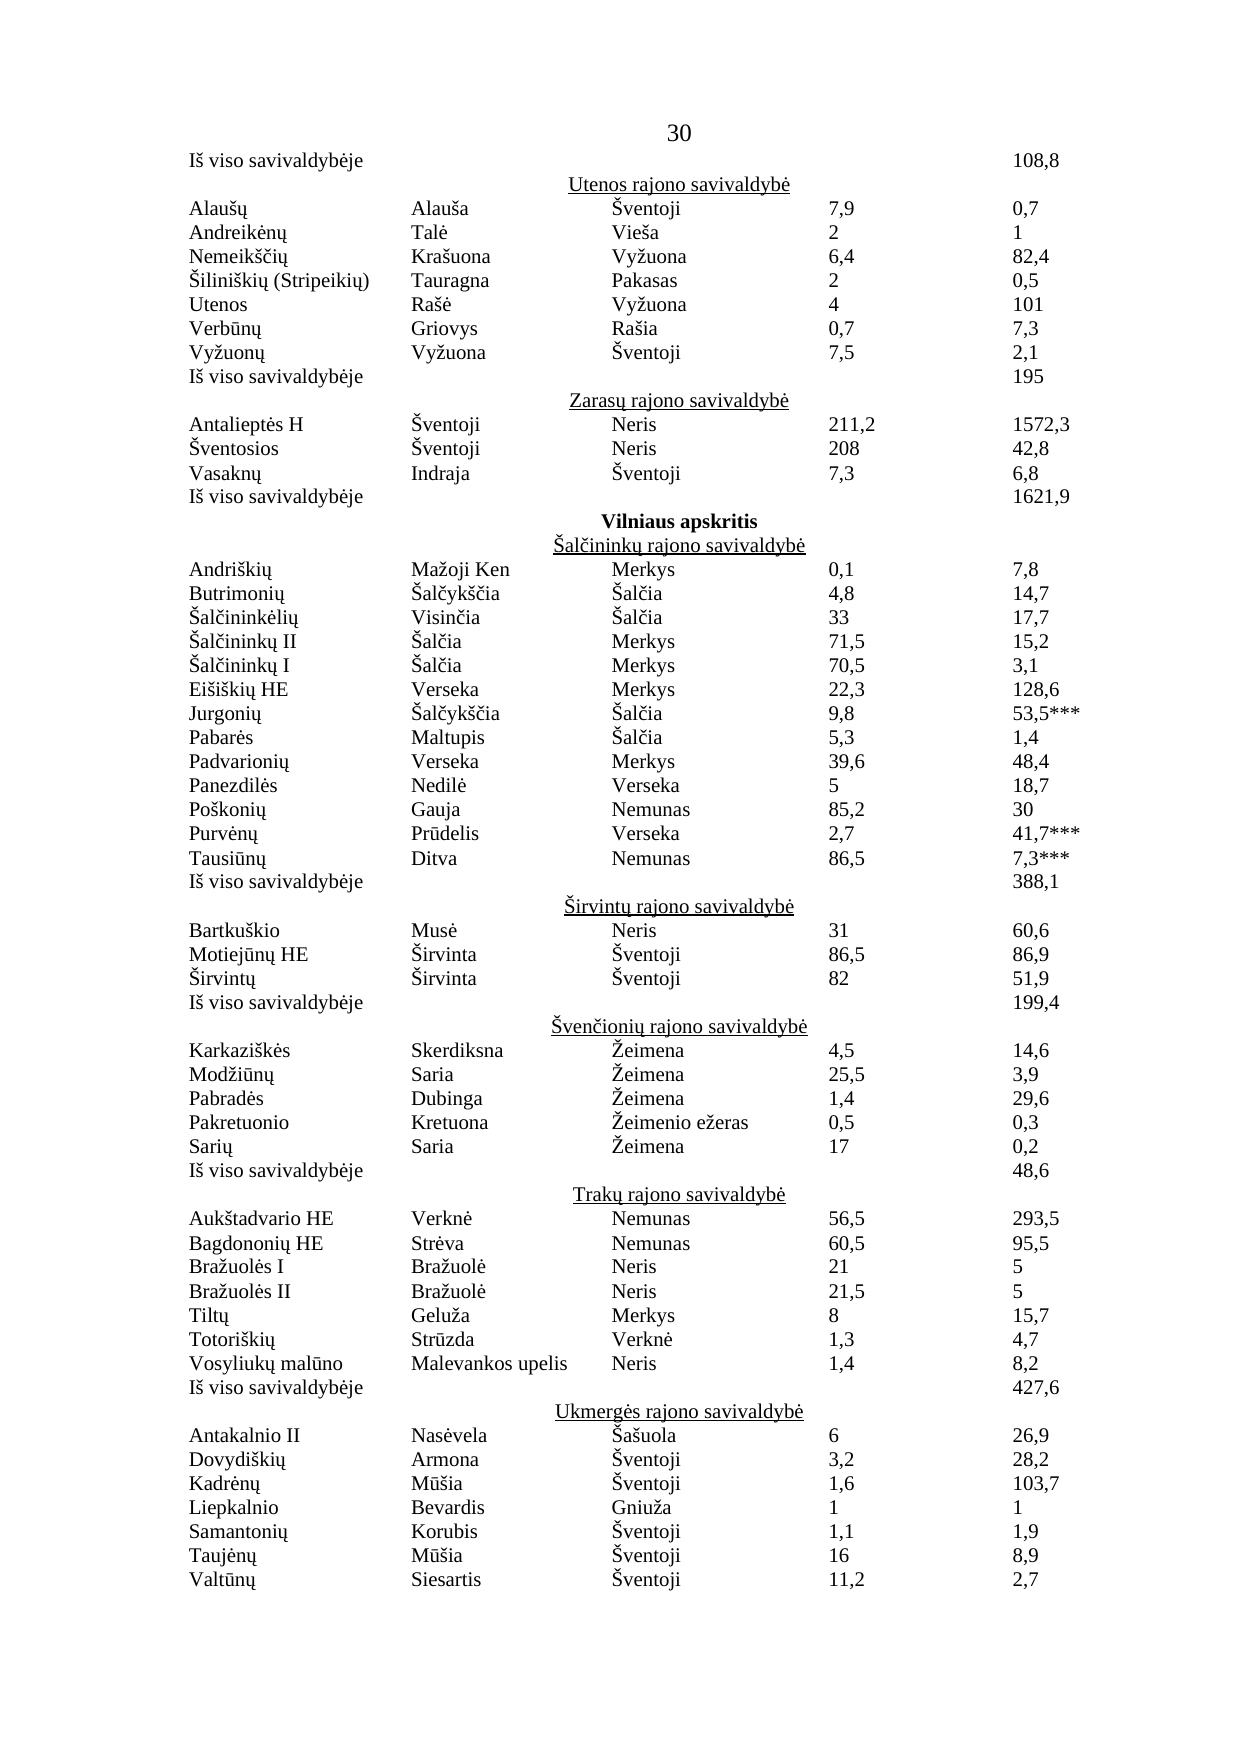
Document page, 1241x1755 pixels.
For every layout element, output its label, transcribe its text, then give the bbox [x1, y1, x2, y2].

table_cell Vyžuona [600, 244, 817, 268]
table_cell Sarių [177, 1134, 399, 1158]
table_cell 82,4 [1001, 244, 1181, 268]
table_cell 11,2 [817, 1567, 1001, 1591]
table_cell Kadrėnų [177, 1471, 399, 1495]
table_cell Pabradės [177, 1086, 399, 1110]
table_cell Širvintų rajono savivaldybė [177, 894, 1181, 918]
table_cell 60,5 [817, 1230, 1001, 1254]
table_cell Talė [400, 220, 600, 244]
table_cell 1,3 [817, 1327, 1001, 1351]
table_cell 8,2 [1001, 1351, 1181, 1375]
table_cell 5,3 [817, 725, 1001, 749]
table_cell 1 [1001, 220, 1181, 244]
table_cell 9,8 [817, 701, 1001, 725]
table_cell Vieša [600, 220, 817, 244]
table_cell 5 [817, 773, 1001, 797]
table_cell Merkys [600, 557, 817, 581]
table_cell Jurgonių [177, 701, 399, 725]
table_cell Šalčia [600, 725, 817, 749]
table_cell 7,3 [817, 460, 1001, 484]
table_cell 128,6 [1001, 677, 1181, 701]
table_cell 21 [817, 1255, 1001, 1278]
table_cell Vyžuonų [177, 340, 399, 364]
table_cell 14,7 [1001, 581, 1181, 605]
table_cell 48,4 [1001, 749, 1181, 773]
table_cell Iš viso savivaldybėje [177, 485, 1001, 508]
table_cell Tausiūnų [177, 845, 399, 869]
table_cell 6 [817, 1423, 1001, 1447]
table_cell Pabarės [177, 725, 399, 749]
table_cell Šventosios [177, 436, 399, 460]
table_cell Ditva [400, 845, 600, 869]
table_cell Neris [600, 1279, 817, 1303]
table_cell Strėva [400, 1230, 600, 1254]
table_cell Bražuolė [400, 1279, 600, 1303]
table_cell 2 [817, 220, 1001, 244]
table_cell 3,2 [817, 1447, 1001, 1471]
table_cell Neris [600, 918, 817, 942]
table_cell Žeimena [600, 1134, 817, 1158]
table_cell Iš viso savivaldybėje [177, 148, 1001, 172]
table_cell Širvinta [400, 942, 600, 966]
table_cell Žeimena [600, 1086, 817, 1110]
table_cell Šventoji [400, 436, 600, 460]
table_cell Zarasų rajono savivaldybė [177, 388, 1181, 412]
table_cell Alauša [400, 196, 600, 220]
table_cell Eišiškių HE [177, 677, 399, 701]
table_cell Andriškių [177, 557, 399, 581]
table_cell Verseka [400, 677, 600, 701]
table_cell 211,2 [817, 412, 1001, 436]
table_cell Nemunas [600, 1230, 817, 1254]
table_cell 0,7 [1001, 196, 1181, 220]
table_cell 2 [817, 268, 1001, 292]
table_cell Strūzda [400, 1327, 600, 1351]
table_cell 51,9 [1001, 966, 1181, 990]
table_cell Merkys [600, 749, 817, 773]
table_cell 0,5 [1001, 268, 1181, 292]
table_cell Neris [600, 1255, 817, 1278]
table_cell Žeimena [600, 1062, 817, 1086]
table_cell Vilniaus apskritis [177, 509, 1181, 533]
table_cell Verknė [600, 1327, 817, 1351]
table_cell 70,5 [817, 653, 1001, 677]
table_cell 6,4 [817, 244, 1001, 268]
table_cell 1,6 [817, 1471, 1001, 1495]
table_cell 71,5 [817, 629, 1001, 653]
table_cell 7,5 [817, 340, 1001, 364]
table_cell Vyžuona [600, 292, 817, 316]
table_cell 1,4 [817, 1351, 1001, 1375]
table_cell Padvarionių [177, 749, 399, 773]
table_cell 427,6 [1001, 1375, 1181, 1399]
table_cell Tiltų [177, 1303, 399, 1327]
table_cell Neris [600, 436, 817, 460]
table_cell 8 [817, 1303, 1001, 1327]
table_cell 1621,9 [1001, 485, 1181, 508]
table_cell 103,7 [1001, 1471, 1181, 1495]
table_cell Šalčykščia [400, 581, 600, 605]
table_cell 42,8 [1001, 436, 1181, 460]
table_cell 53,5*** [1001, 701, 1181, 725]
table_cell Šventoji [600, 1567, 817, 1591]
table_cell Šalčia [400, 629, 600, 653]
table_cell Šašuola [600, 1423, 817, 1447]
table_cell Verbūnų [177, 316, 399, 340]
table_cell Antalieptės H [177, 412, 399, 436]
table_cell Skerdiksna [400, 1038, 600, 1062]
table_cell Šventoji [600, 942, 817, 966]
table_cell Verseka [600, 821, 817, 845]
table_cell 293,5 [1001, 1206, 1181, 1230]
table_cell Gauja [400, 797, 600, 821]
table_cell Armona [400, 1447, 600, 1471]
table_cell Gniuža [600, 1495, 817, 1519]
table_cell 7,3*** [1001, 845, 1181, 869]
table_cell Šalčininkų II [177, 629, 399, 653]
table_cell Iš viso savivaldybėje [177, 870, 1001, 893]
table_cell Širvintų [177, 966, 399, 990]
table_cell Verseka [600, 773, 817, 797]
table_cell Iš viso savivaldybėje [177, 1375, 1001, 1399]
table_cell Krašuona [400, 244, 600, 268]
table_cell Musė [400, 918, 600, 942]
table_cell 16 [817, 1543, 1001, 1567]
table_cell 28,2 [1001, 1447, 1181, 1471]
table_cell Griovys [400, 316, 600, 340]
table_cell Šalčykščia [400, 701, 600, 725]
table_cell Merkys [600, 629, 817, 653]
table_cell 0,5 [817, 1110, 1001, 1134]
table_cell Modžiūnų [177, 1062, 399, 1086]
table_cell 5 [1001, 1279, 1181, 1303]
table_cell Pakretuonio [177, 1110, 399, 1134]
table_cell 5 [1001, 1255, 1181, 1278]
table_cell Šventoji [600, 966, 817, 990]
table_cell Šalčininkėlių [177, 605, 399, 629]
table_cell 3,9 [1001, 1062, 1181, 1086]
table_cell 85,2 [817, 797, 1001, 821]
table_cell Samantonių [177, 1519, 399, 1543]
table_cell Nemunas [600, 797, 817, 821]
table_cell Mūšia [400, 1543, 600, 1567]
table_cell 195 [1001, 364, 1181, 388]
table_cell Mažoji Ken [400, 557, 600, 581]
table_cell Šventoji [600, 1543, 817, 1567]
table_cell Dubinga [400, 1086, 600, 1110]
table_cell Bražuolė [400, 1255, 600, 1278]
table_cell Bevardis [400, 1495, 600, 1519]
table_cell Merkys [600, 677, 817, 701]
table_cell 2,1 [1001, 340, 1181, 364]
table_cell Šalčia [400, 653, 600, 677]
table_cell Karkaziškės [177, 1038, 399, 1062]
table_cell Vyžuona [400, 340, 600, 364]
table_cell Mūšia [400, 1471, 600, 1495]
table_cell Liepkalnio [177, 1495, 399, 1519]
table_cell 82 [817, 966, 1001, 990]
table_cell Tauragna [400, 268, 600, 292]
table_cell Bagdononių HE [177, 1230, 399, 1254]
table_cell 95,5 [1001, 1230, 1181, 1254]
table_cell Saria [400, 1062, 600, 1086]
table_cell Ukmergės rajono savivaldybė [177, 1399, 1181, 1423]
table_cell 22,3 [817, 677, 1001, 701]
table_cell 1,4 [817, 1086, 1001, 1110]
table_cell 7,9 [817, 196, 1001, 220]
table_cell Siesartis [400, 1567, 600, 1591]
table_cell 41,7*** [1001, 821, 1181, 845]
table_cell Korubis [400, 1519, 600, 1543]
table_cell 4,5 [817, 1038, 1001, 1062]
table_cell 86,5 [817, 942, 1001, 966]
table_cell 1572,3 [1001, 412, 1181, 436]
table_cell 48,6 [1001, 1158, 1181, 1182]
table_cell 21,5 [817, 1279, 1001, 1303]
table_cell 1,4 [1001, 725, 1181, 749]
table_cell 29,6 [1001, 1086, 1181, 1110]
table_cell Merkys [600, 1303, 817, 1327]
table_cell Vosyliukų malūno [177, 1351, 399, 1375]
table_cell Žeimenio ežeras [600, 1110, 817, 1134]
table_cell Saria [400, 1134, 600, 1158]
table_cell 33 [817, 605, 1001, 629]
table_cell Šalčininkų I [177, 653, 399, 677]
table_cell Maltupis [400, 725, 600, 749]
table_cell 8,9 [1001, 1543, 1181, 1567]
table_cell 0,7 [817, 316, 1001, 340]
table_cell 1,1 [817, 1519, 1001, 1543]
table_cell Šiliniškių (Stripeikių) [177, 268, 399, 292]
table_cell 15,7 [1001, 1303, 1181, 1327]
table_cell Šalčininkų rajono savivaldybė [177, 533, 1181, 557]
table_cell Šventoji [600, 340, 817, 364]
table_cell Valtūnų [177, 1567, 399, 1591]
table_cell Šalčia [600, 701, 817, 725]
table_cell Aukštadvario HE [177, 1206, 399, 1230]
table_cell 4,7 [1001, 1327, 1181, 1351]
table_cell Vasaknų [177, 460, 399, 484]
table_cell Dovydiškių [177, 1447, 399, 1471]
table_cell Šventoji [600, 1447, 817, 1471]
table_cell Nemunas [600, 845, 817, 869]
table_cell 31 [817, 918, 1001, 942]
table_cell 18,7 [1001, 773, 1181, 797]
table_cell Neris [600, 1351, 817, 1375]
table_cell Utenos [177, 292, 399, 316]
table_cell Pakasas [600, 268, 817, 292]
table_cell 0,2 [1001, 1134, 1181, 1158]
table_cell Visinčia [400, 605, 600, 629]
table_cell Švenčionių rajono savivaldybė [177, 1014, 1181, 1038]
table_cell 26,9 [1001, 1423, 1181, 1447]
table_cell 208 [817, 436, 1001, 460]
table_cell Prūdelis [400, 821, 600, 845]
table_cell Šalčia [600, 605, 817, 629]
table_cell 17 [817, 1134, 1001, 1158]
table_cell Iš viso savivaldybėje [177, 990, 1001, 1014]
table_cell Šventoji [600, 1519, 817, 1543]
table_cell Iš viso savivaldybėje [177, 1158, 1001, 1182]
table_cell 101 [1001, 292, 1181, 316]
table_cell Kretuona [400, 1110, 600, 1134]
table_cell 2,7 [1001, 1567, 1181, 1591]
table_cell 108,8 [1001, 148, 1181, 172]
table_cell Šventoji [600, 196, 817, 220]
table_cell Motiejūnų HE [177, 942, 399, 966]
table_cell Iš viso savivaldybėje [177, 364, 1001, 388]
table_cell Malevankos upelis [400, 1351, 600, 1375]
table_cell 1,9 [1001, 1519, 1181, 1543]
table_cell 3,1 [1001, 653, 1181, 677]
table_cell 0,1 [817, 557, 1001, 581]
table_cell Geluža [400, 1303, 600, 1327]
table_cell Andreikėnų [177, 220, 399, 244]
table_cell 15,2 [1001, 629, 1181, 653]
table_cell Bražuolės II [177, 1279, 399, 1303]
table_cell Alaušų [177, 196, 399, 220]
table_cell Antakalnio II [177, 1423, 399, 1447]
table_cell 388,1 [1001, 870, 1181, 893]
table_cell 2,7 [817, 821, 1001, 845]
table_cell Šventoji [600, 460, 817, 484]
table_cell Utenos rajono savivaldybė [177, 172, 1181, 196]
table_cell 56,5 [817, 1206, 1001, 1230]
table_cell Indraja [400, 460, 600, 484]
table_cell Verknė [400, 1206, 600, 1230]
table_cell 17,7 [1001, 605, 1181, 629]
table_cell Nedilė [400, 773, 600, 797]
table_cell Neris [600, 412, 817, 436]
table_cell Butrimonių [177, 581, 399, 605]
table_cell Šventoji [600, 1471, 817, 1495]
table_cell 7,8 [1001, 557, 1181, 581]
table_cell 4,8 [817, 581, 1001, 605]
table_cell Žeimena [600, 1038, 817, 1062]
table_cell 1 [1001, 1495, 1181, 1519]
table_cell Trakų rajono savivaldybė [177, 1182, 1181, 1206]
table_cell 39,6 [817, 749, 1001, 773]
table_cell Panezdilės [177, 773, 399, 797]
table_cell Merkys [600, 653, 817, 677]
table_cell Purvėnų [177, 821, 399, 845]
table_cell 86,9 [1001, 942, 1181, 966]
table_cell Bartkuškio [177, 918, 399, 942]
table_cell 4 [817, 292, 1001, 316]
table_cell 0,3 [1001, 1110, 1181, 1134]
table_cell Nemeikščių [177, 244, 399, 268]
table_cell 86,5 [817, 845, 1001, 869]
table_cell 25,5 [817, 1062, 1001, 1086]
table_cell Rašė [400, 292, 600, 316]
table_cell Nemunas [600, 1206, 817, 1230]
table_cell 60,6 [1001, 918, 1181, 942]
table_cell Verseka [400, 749, 600, 773]
table_cell 30 [1001, 797, 1181, 821]
table_cell Taujėnų [177, 1543, 399, 1567]
table_cell Nasėvela [400, 1423, 600, 1447]
table_cell Totoriškių [177, 1327, 399, 1351]
table_cell 7,3 [1001, 316, 1181, 340]
table_cell Širvinta [400, 966, 600, 990]
table_cell Bražuolės I [177, 1255, 399, 1278]
table_cell Šalčia [600, 581, 817, 605]
table_cell 14,6 [1001, 1038, 1181, 1062]
table_cell 6,8 [1001, 460, 1181, 484]
table_cell Rašia [600, 316, 817, 340]
table_cell 199,4 [1001, 990, 1181, 1014]
table_cell Poškonių [177, 797, 399, 821]
table_cell 1 [817, 1495, 1001, 1519]
table_cell Šventoji [400, 412, 600, 436]
